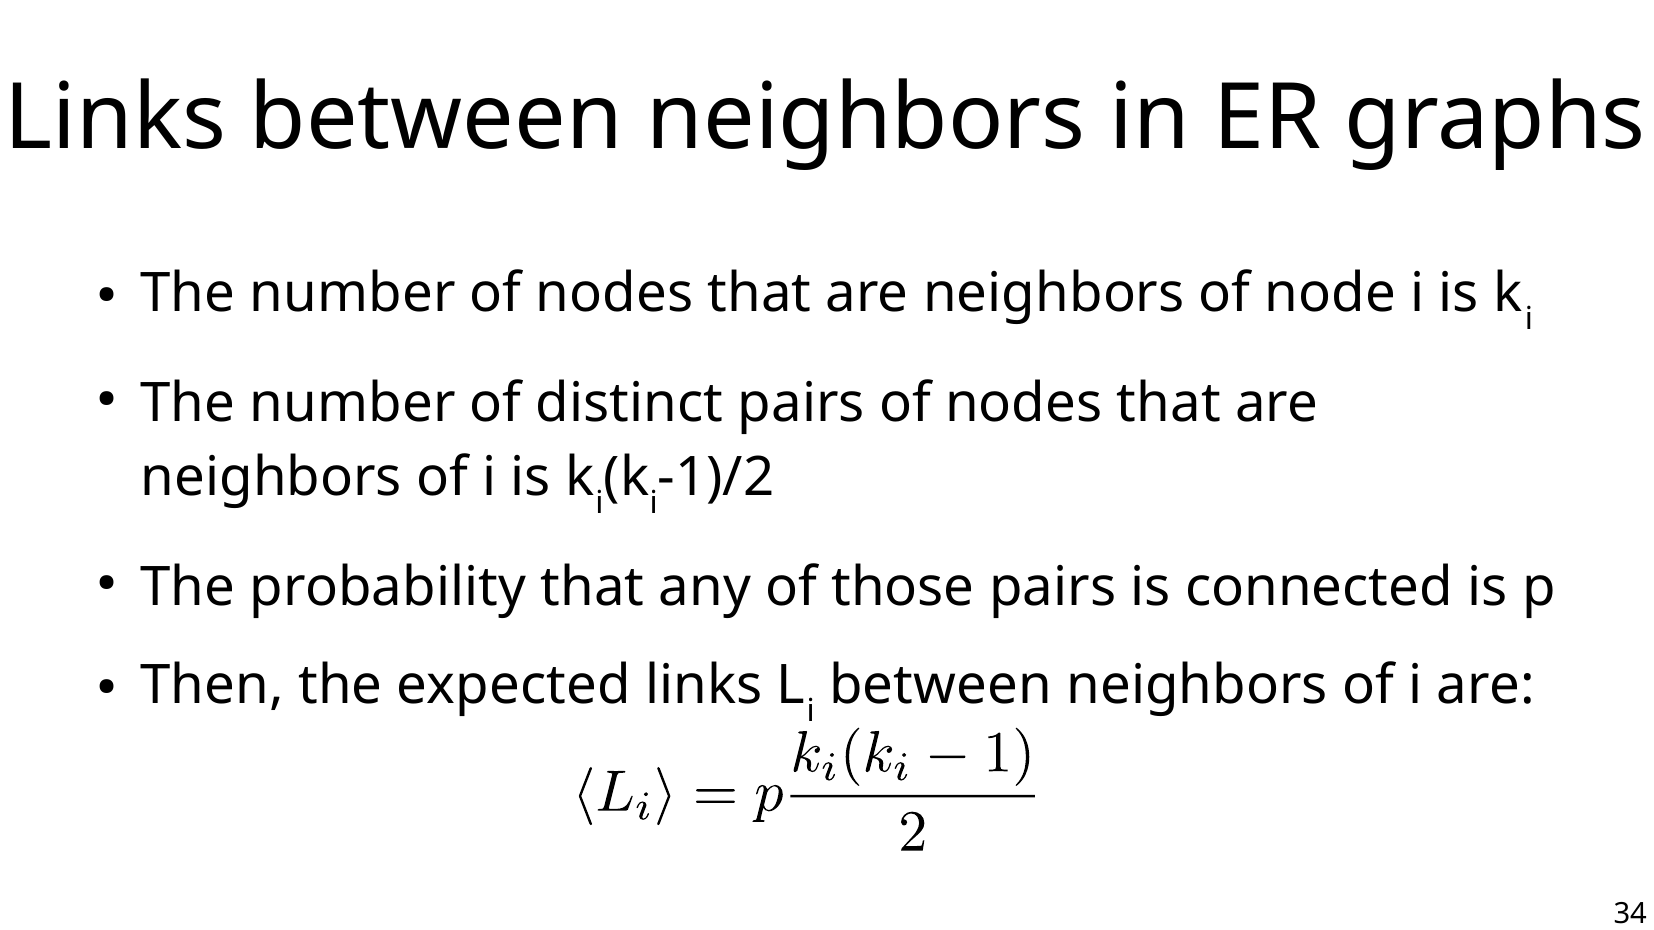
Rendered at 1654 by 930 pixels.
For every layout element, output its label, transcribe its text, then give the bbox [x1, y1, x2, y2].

list The number of nodes that are neighbors of node i is ki The number of distinct pairs of nodes that are neighbors of i is ki(ki-1)/2 The probability that any of those pairs is connected is p Then, the expected links Li between neighbors of i are: [82, 252, 1571, 793]
title Links between neighbors in ER graphs [0, 1, 1653, 226]
text_box [572, 727, 1036, 851]
